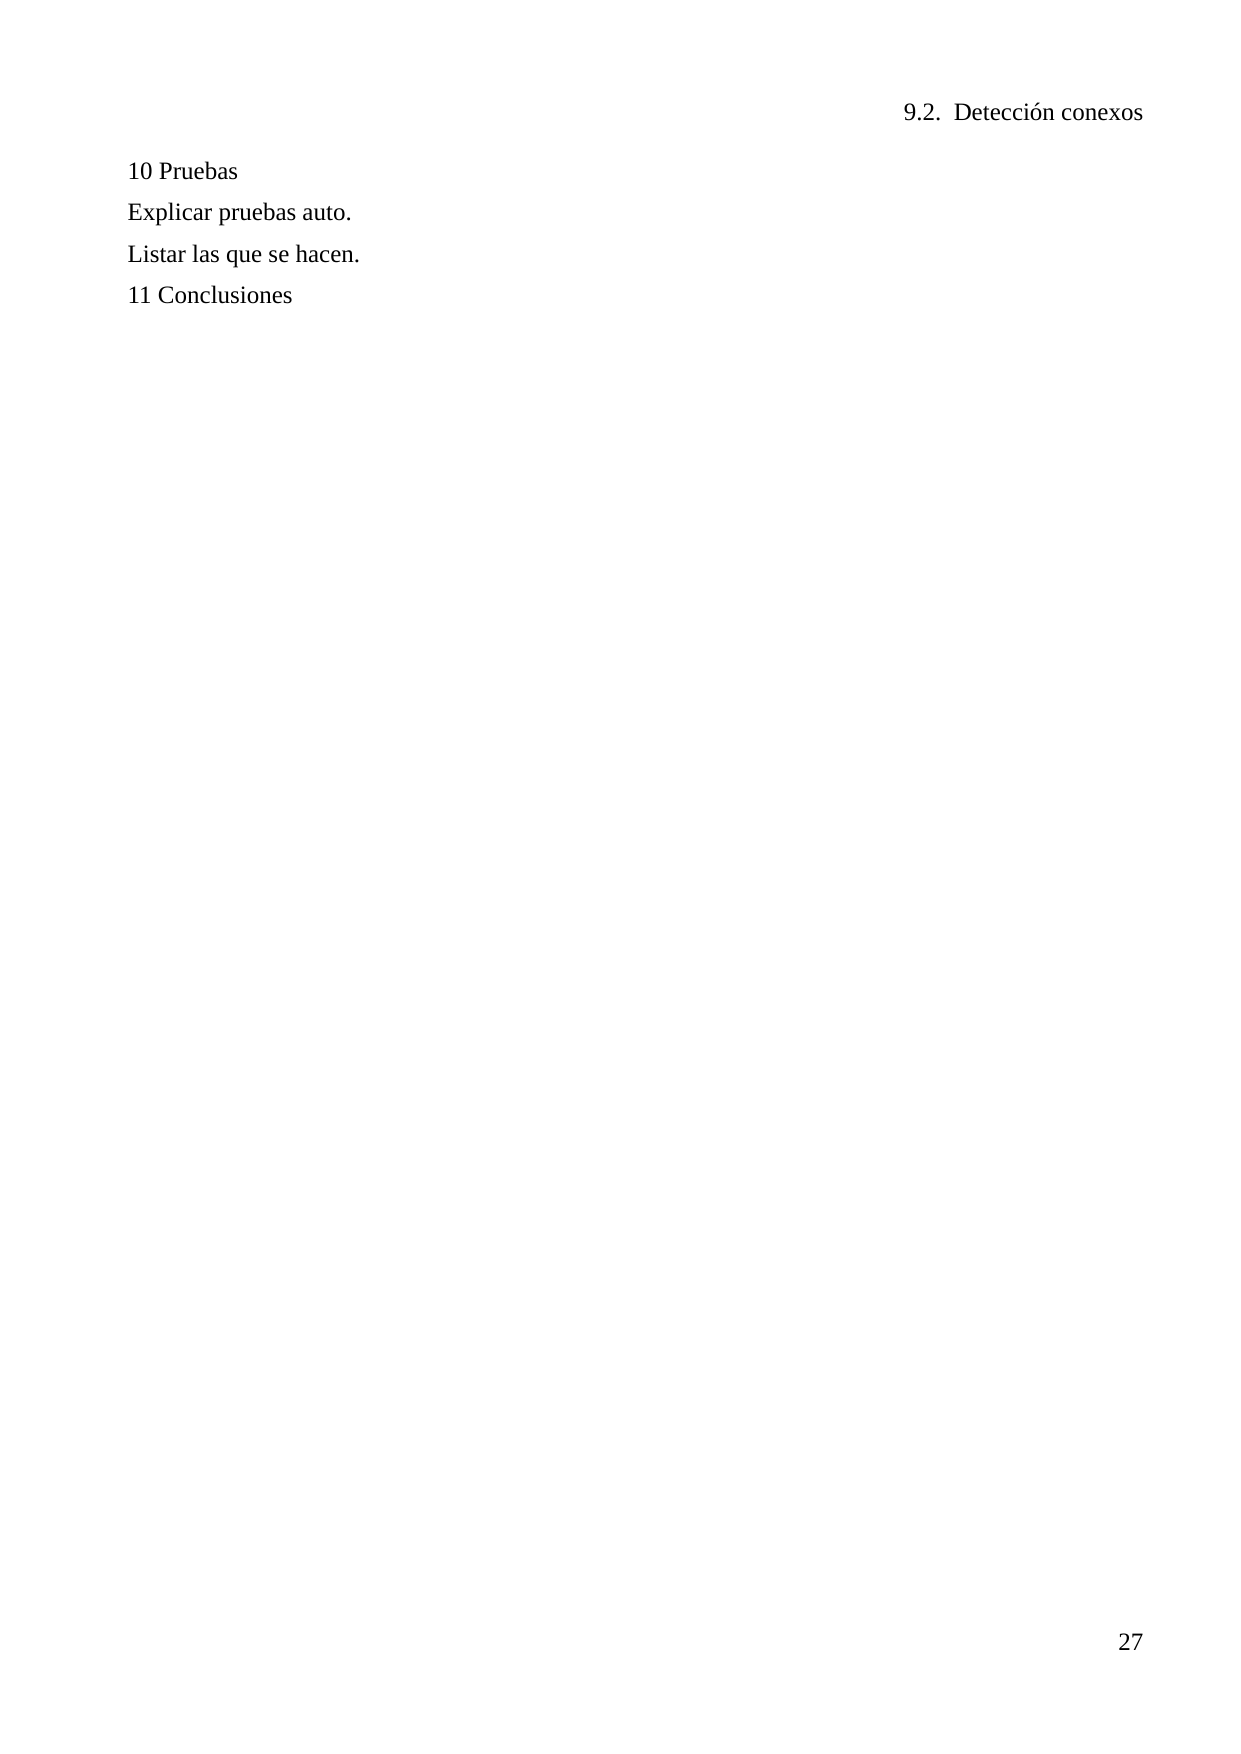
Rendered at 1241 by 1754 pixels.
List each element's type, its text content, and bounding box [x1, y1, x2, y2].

text Listar las que se hacen. [127, 239, 1143, 267]
text 10 Pruebas [127, 156, 1143, 185]
text Explicar pruebas auto. [127, 197, 1143, 226]
text 11 Conclusiones [127, 280, 1143, 309]
